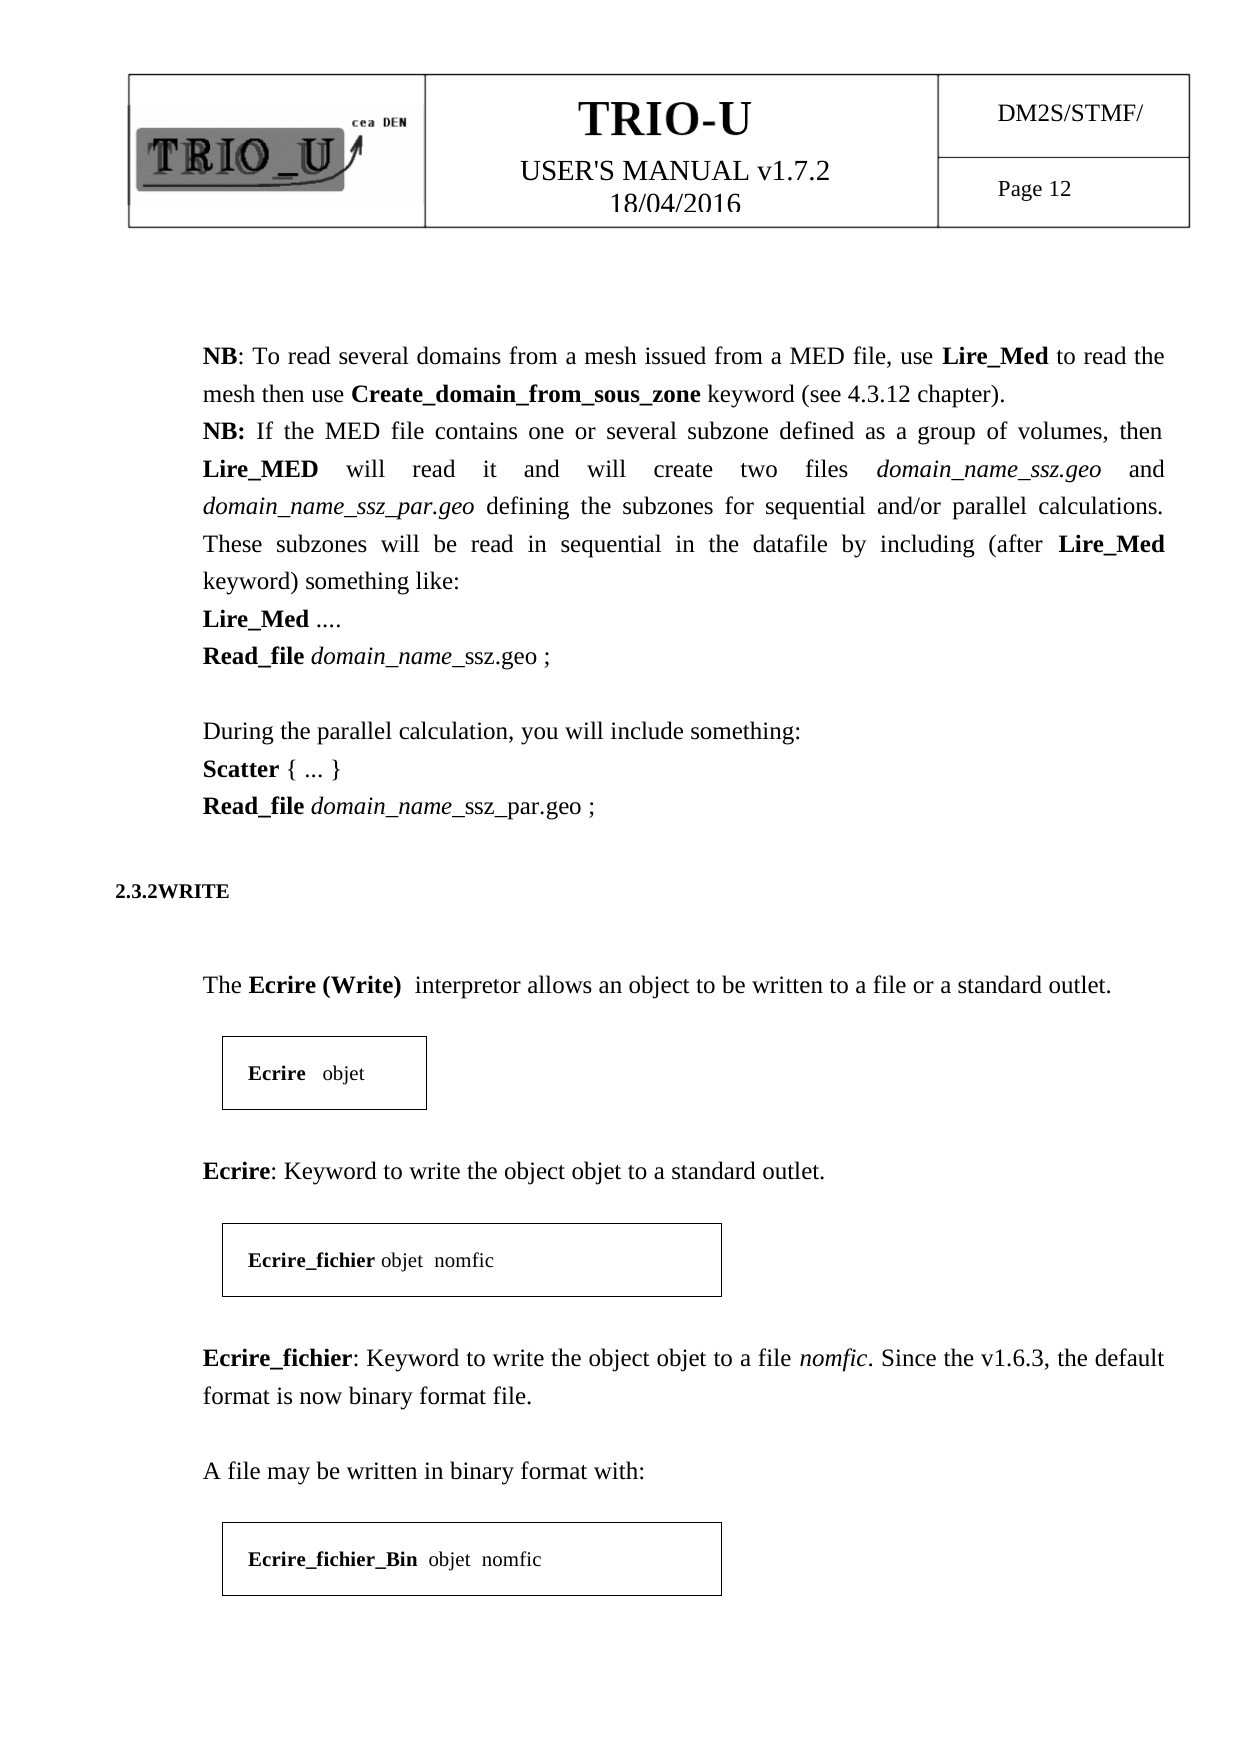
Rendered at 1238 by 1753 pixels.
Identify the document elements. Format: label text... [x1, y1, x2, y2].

table_header Ecrire objet [223, 1037, 426, 1109]
text Ecrire_fichier: Keyword to write the object objet to a file nomfic. Since the v1.6.3, the default format is now binary format file. [203, 1334, 1165, 1409]
text Read_file domain_name_ssz.geo ; [203, 633, 1165, 670]
text Read_file domain_name_ssz_par.geo ; [203, 783, 1165, 820]
text During the parallel calculation, you will include something: [203, 708, 1165, 745]
text Lire_Med .... [203, 595, 1165, 633]
text A file may be written in binary format with: [203, 1447, 1165, 1484]
text Ecrire: Keyword to write the object objet to a standard outlet. [203, 1148, 1165, 1185]
table_header Ecrire_fichier objet nomfic [223, 1224, 721, 1296]
text NB: If the MED file contains one or several subzone defined as a group of volumes, then Lire_MED will read it and will create two files domain_name_ssz.geo and domain_name_ssz_par.geo defining the subzones for sequential and/or parallel calculations. These subzones will be read in sequential in the datafile by including (after Lire_Med keyword) something like: [203, 408, 1165, 595]
table_header Ecrire_fichier_Bin objet nomfic [223, 1523, 721, 1595]
text Scatter { ... } [203, 745, 1165, 783]
text NB: To read several domains from a mesh issued from a MED file, use Lire_Med to read the mesh then use Create_domain_from_sous_zone keyword (see 4.3.12 chapter). [203, 333, 1165, 408]
text The Ecrire (Write) interpretor allows an object to be written to a file or a standard outlet. [203, 961, 1165, 998]
subtitle WRITE [115, 879, 1164, 903]
